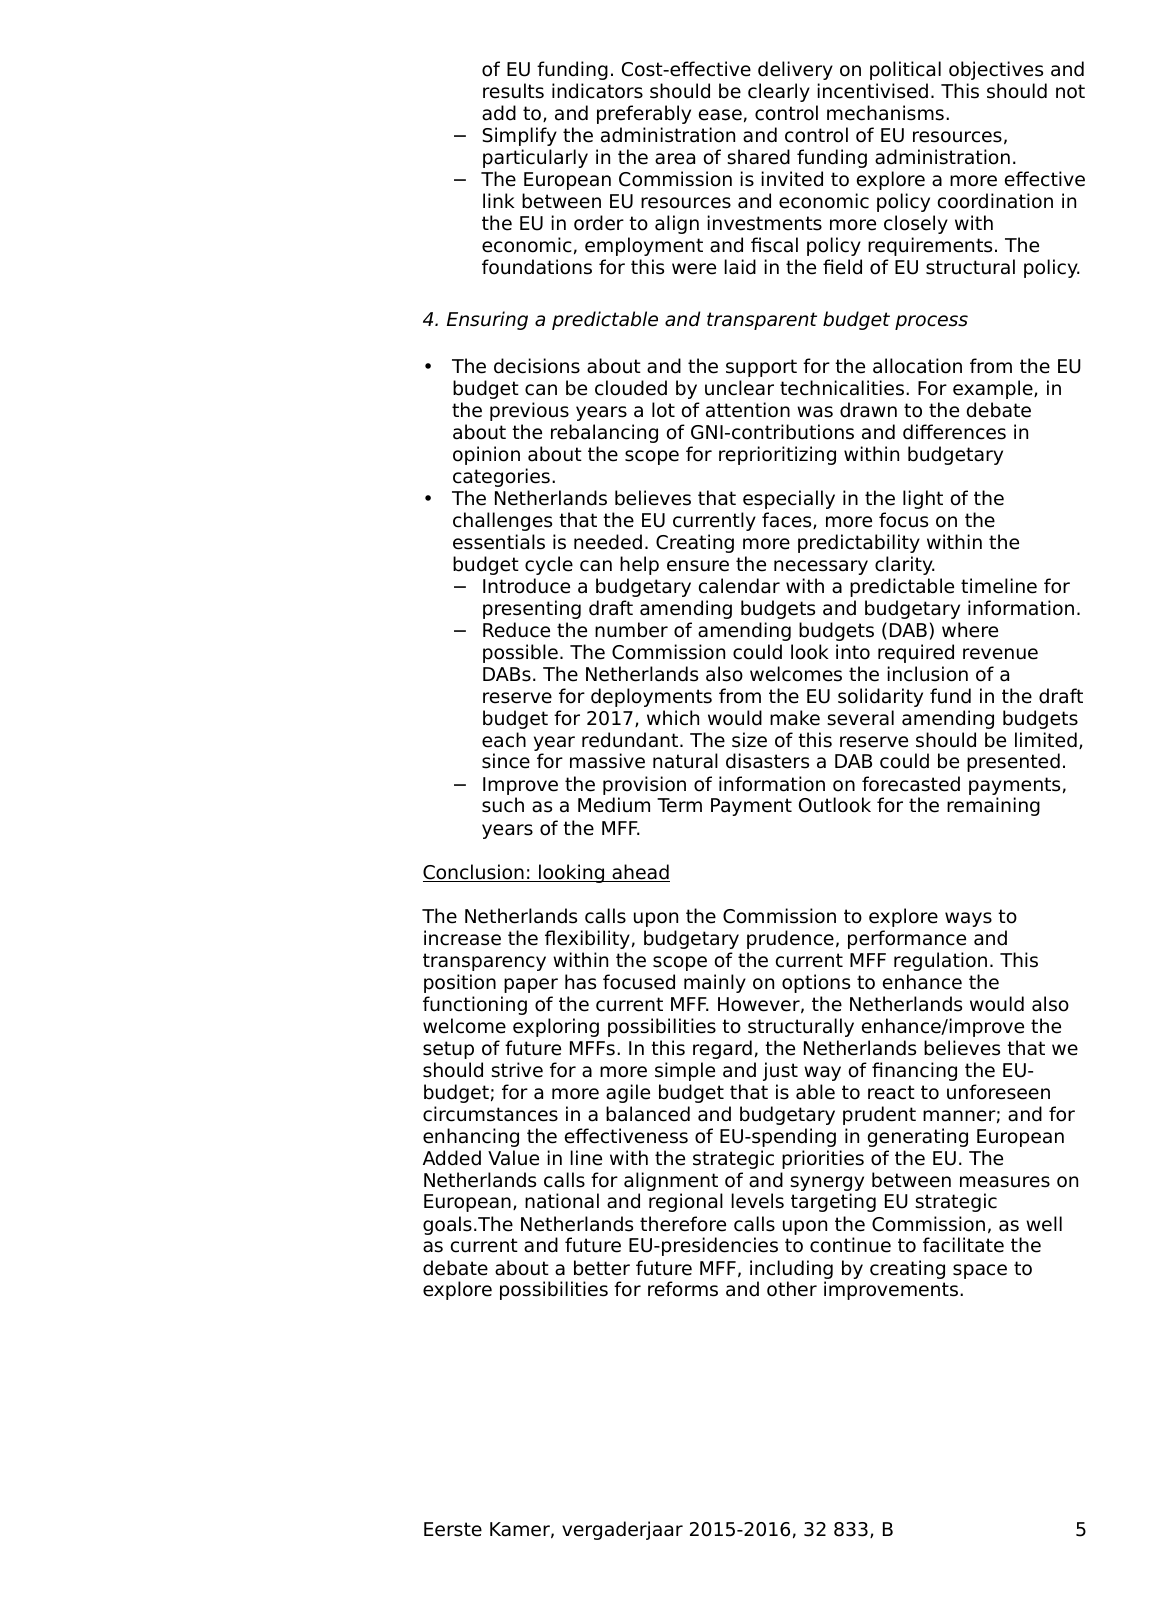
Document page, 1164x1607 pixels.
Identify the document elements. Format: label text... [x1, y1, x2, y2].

text − Reduce the number of amending budgets (DAB) where possible. The Commission could look into required revenue DABs. The Netherlands also welcomes the inclusion of a reserve for deployments from the EU solidarity fund in the draft budget for 2017, which would make several amending budgets each year redundant. The size of this reserve should be limited, since for massive natural disasters a DAB could be presented. [452, 619, 1087, 773]
text − Introduce a budgetary calendar with a predictable timeline for presenting draft amending budgets and budgetary information. [452, 576, 1087, 619]
text • The Netherlands believes that especially in the light of the challenges that the EU currently faces, more focus on the essentials is needed. Creating more predictability within the budget cycle can help ensure the necessary clarity. [422, 488, 1087, 576]
text − Improve the provision of information on forecasted payments, such as a Medium Term Payment Outlook for the remaining years of the MFF. [452, 773, 1087, 839]
text The Netherlands calls upon the Commission to explore ways to increase the flexibility, budgetary prudence, performance and transparency within the scope of the current MFF regulation. This position paper has focused mainly on options to enhance the functioning of the current MFF. However, the Netherlands would also welcome exploring possibilities to structurally enhance/improve the setup of future MFFs. In this regard, the Netherlands believes that we should strive for a more simple and just way of financing the EU-budget; for a more agile budget that is able to react to unforeseen circumstances in a balanced and budgetary prudent manner; and for enhancing the effectiveness of EU-spending in generating European Added Value in line with the strategic priorities of the EU. The Netherlands calls for alignment of and synergy between measures on European, national and regional levels targeting EU strategic goals.The Netherlands therefore calls upon the Commission, as well as current and future EU-presidencies to continue to facilitate the debate about a better future MFF, including by creating space to explore possibilities for reforms and other improvements. [422, 906, 1087, 1301]
text − Simplify the administration and control of EU resources, particularly in the area of shared funding administration. [452, 125, 1087, 169]
text of EU funding. Cost-effective delivery on political objectives and results indicators should be clearly incentivised. This should not add to, and preferably ease, control mechanisms. [452, 59, 1087, 125]
subtitle Conclusion: looking ahead [422, 862, 1087, 883]
text • The decisions about and the support for the allocation from the EU budget can be clouded by unclear technicalities. For example, in the previous years a lot of attention was drawn to the debate about the rebalancing of GNI-contributions and differences in opinion about the scope for reprioritizing within budgetary categories. [422, 356, 1087, 488]
subtitle 4. Ensuring a predictable and transparent budget process [422, 309, 1087, 331]
text − The European Commission is invited to explore a more effective link between EU resources and economic policy coordination in the EU in order to align investments more closely with economic, employment and fiscal policy requirements. The foundations for this were laid in the field of EU structural policy. [452, 169, 1087, 279]
